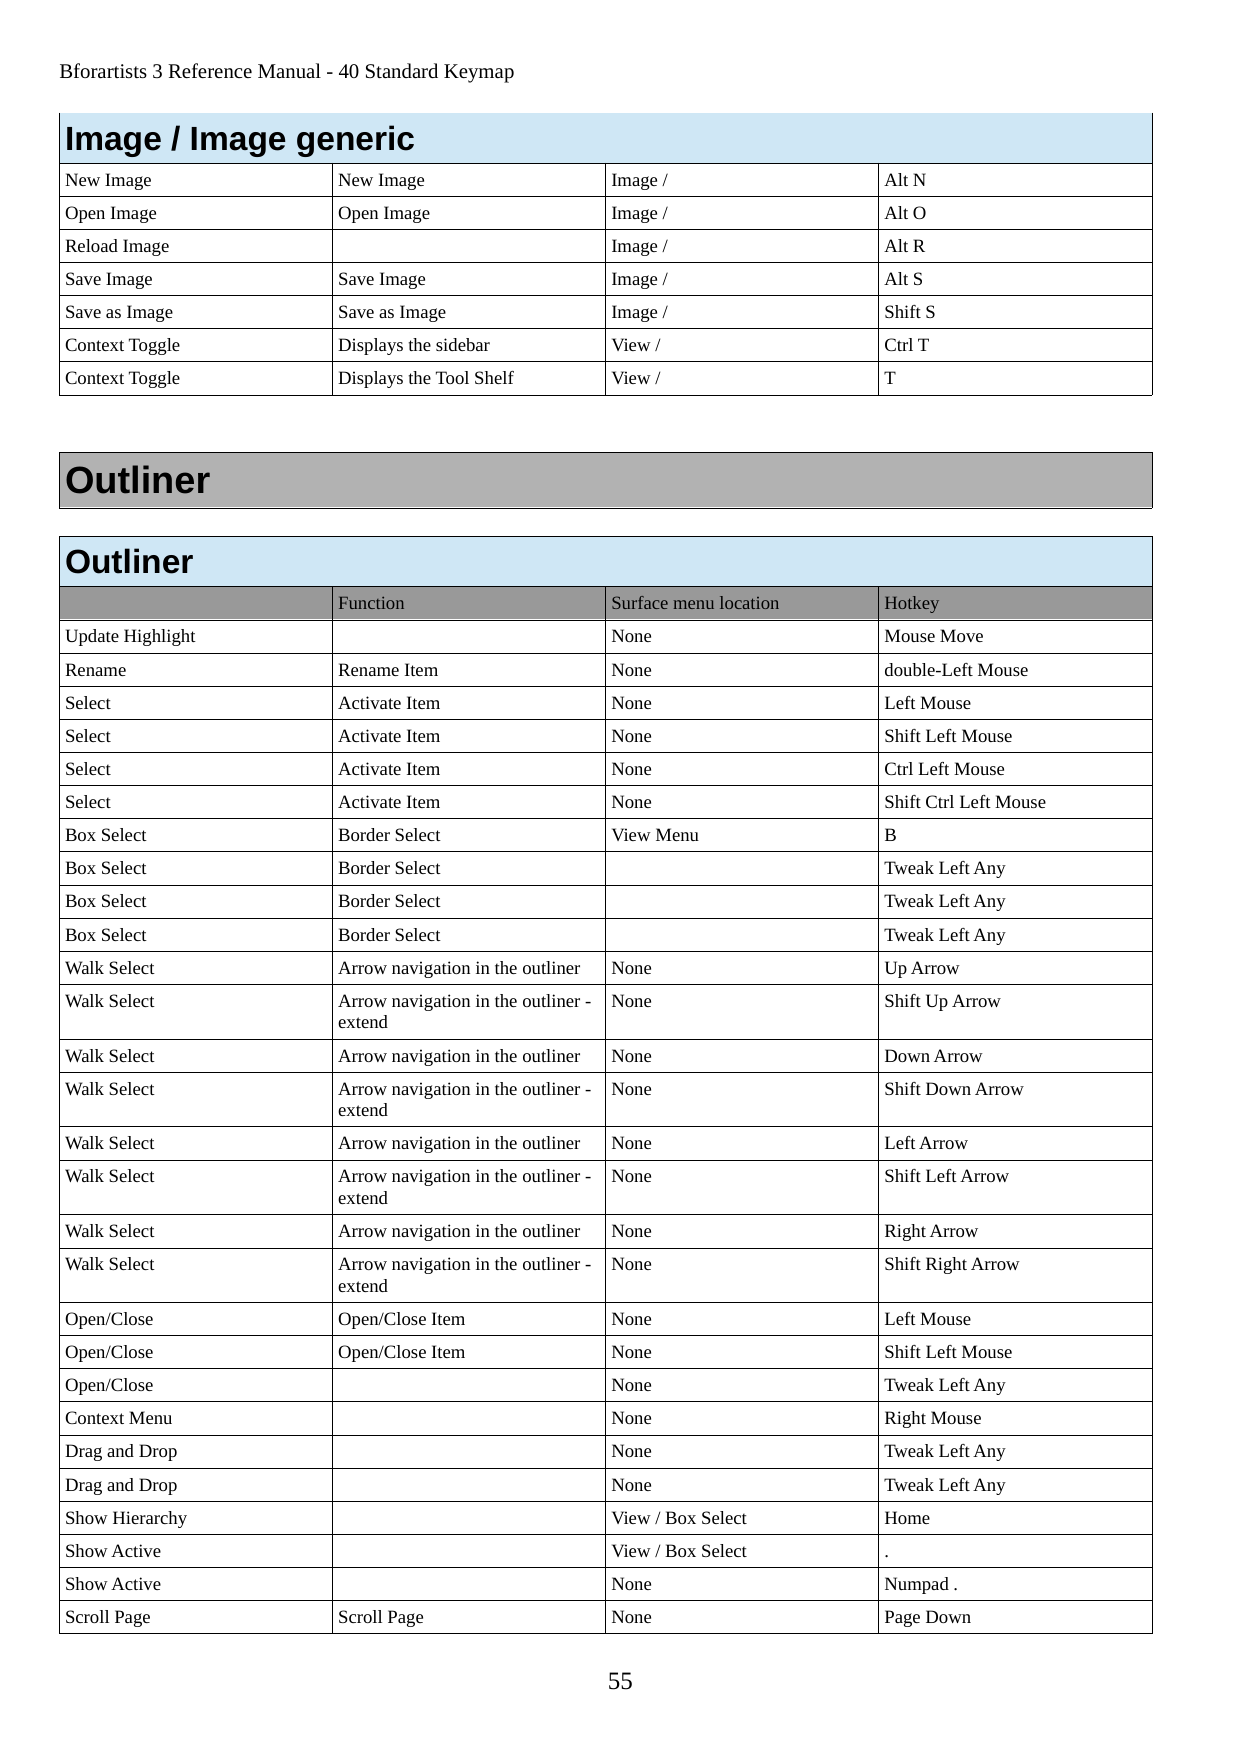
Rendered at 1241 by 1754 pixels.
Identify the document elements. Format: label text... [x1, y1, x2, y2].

table_cell None [606, 1436, 878, 1468]
table_cell Shift Down Arrow [879, 1073, 1152, 1126]
table_cell Walk Select [60, 1249, 332, 1302]
table_header Image / Image generic [60, 113, 1152, 163]
table_cell [606, 886, 878, 918]
table_cell Arrow navigation in the outliner [333, 1127, 605, 1159]
table_cell Open/Close [60, 1336, 332, 1368]
table_cell Box Select [60, 919, 332, 951]
table_cell Border Select [333, 919, 605, 951]
table_cell None [606, 1249, 878, 1302]
table_cell [333, 230, 605, 262]
table_cell Alt N [879, 164, 1152, 196]
table_cell View / [606, 362, 878, 394]
table_cell Save Image [333, 263, 605, 295]
table_cell Image / [606, 197, 878, 229]
table_cell Right Mouse [879, 1402, 1152, 1434]
table_cell T [879, 362, 1152, 394]
table_cell Activate Item [333, 786, 605, 818]
table_cell B [879, 819, 1152, 851]
table_cell Tweak Left Any [879, 1369, 1152, 1401]
table_cell Walk Select [60, 1040, 332, 1072]
table_cell None [606, 952, 878, 984]
table_cell None [606, 1161, 878, 1214]
table_header Outliner [60, 537, 1152, 586]
table_cell New Image [60, 164, 332, 196]
table_cell Home [879, 1502, 1152, 1534]
table_cell Shift Up Arrow [879, 985, 1152, 1039]
table_cell Select [60, 687, 332, 719]
table_cell Context Toggle [60, 329, 332, 361]
table_cell Function [333, 587, 605, 619]
table_cell Save as Image [60, 296, 332, 328]
table_cell Down Arrow [879, 1040, 1152, 1072]
table_cell Displays the Tool Shelf [333, 362, 605, 394]
table_cell Numpad . [879, 1568, 1152, 1600]
table_cell View / Box Select [606, 1502, 878, 1534]
table_cell Rename Item [333, 654, 605, 686]
table_cell Open/Close [60, 1303, 332, 1335]
table_cell Up Arrow [879, 952, 1152, 984]
table_cell Select [60, 753, 332, 785]
table_cell None [606, 786, 878, 818]
table_cell Left Mouse [879, 1303, 1152, 1335]
table_cell Drag and Drop [60, 1469, 332, 1501]
table_cell Arrow navigation in the outliner [333, 952, 605, 984]
table_cell Hotkey [879, 587, 1152, 619]
table_cell Tweak Left Any [879, 1469, 1152, 1501]
table_cell Image / [606, 296, 878, 328]
table_cell Show Active [60, 1568, 332, 1600]
table_cell Scroll Page [60, 1601, 332, 1633]
table_cell None [606, 654, 878, 686]
table_cell Tweak Left Any [879, 852, 1152, 884]
table_cell Arrow navigation in the outliner - extend [333, 1161, 605, 1214]
table_cell Arrow navigation in the outliner [333, 1040, 605, 1072]
table_cell [333, 1568, 605, 1600]
table_cell Walk Select [60, 952, 332, 984]
table_cell None [606, 1040, 878, 1072]
table_cell Select [60, 720, 332, 752]
table_cell [333, 1436, 605, 1468]
table_cell Left Arrow [879, 1127, 1152, 1159]
table_cell None [606, 1469, 878, 1501]
table_cell Drag and Drop [60, 1436, 332, 1468]
table_cell View Menu [606, 819, 878, 851]
table_cell Show Active [60, 1535, 332, 1567]
table_cell Tweak Left Any [879, 886, 1152, 918]
table_cell Update Highlight [60, 621, 332, 653]
table_cell Shift S [879, 296, 1152, 328]
table_cell None [606, 687, 878, 719]
table_cell Select [60, 786, 332, 818]
table_cell Ctrl Left Mouse [879, 753, 1152, 785]
table_cell Shift Left Mouse [879, 1336, 1152, 1368]
table_cell Activate Item [333, 753, 605, 785]
table_cell double-Left Mouse [879, 654, 1152, 686]
table_cell Surface menu location [606, 587, 878, 619]
table_cell Arrow navigation in the outliner - extend [333, 1073, 605, 1126]
table_cell Page Down [879, 1601, 1152, 1633]
table_cell Alt S [879, 263, 1152, 295]
table_cell Arrow navigation in the outliner [333, 1215, 605, 1247]
table_cell Alt R [879, 230, 1152, 262]
table_cell [333, 1535, 605, 1567]
table_cell Rename [60, 654, 332, 686]
table_cell Walk Select [60, 1127, 332, 1159]
table_cell None [606, 753, 878, 785]
table_cell Alt O [879, 197, 1152, 229]
table_cell Border Select [333, 886, 605, 918]
table_cell Right Arrow [879, 1215, 1152, 1247]
table_cell [333, 1502, 605, 1534]
table_cell Displays the sidebar [333, 329, 605, 361]
table_cell Left Mouse [879, 687, 1152, 719]
table_cell Save as Image [333, 296, 605, 328]
table_cell Context Toggle [60, 362, 332, 394]
table_cell Image / [606, 263, 878, 295]
table_cell Walk Select [60, 1073, 332, 1126]
table_cell [333, 1469, 605, 1501]
table_cell Walk Select [60, 1215, 332, 1247]
table_cell Show Hierarchy [60, 1502, 332, 1534]
table_cell [333, 621, 605, 653]
table_cell Shift Right Arrow [879, 1249, 1152, 1302]
table_cell None [606, 621, 878, 653]
table_cell None [606, 1336, 878, 1368]
table_cell Arrow navigation in the outliner - extend [333, 985, 605, 1039]
table_cell None [606, 985, 878, 1039]
table_cell Ctrl T [879, 329, 1152, 361]
table_cell Context Menu [60, 1402, 332, 1434]
table_header Outliner [60, 453, 1152, 507]
table_cell Activate Item [333, 720, 605, 752]
table_cell Activate Item [333, 687, 605, 719]
table_cell Box Select [60, 819, 332, 851]
table_cell None [606, 1369, 878, 1401]
table_cell None [606, 1568, 878, 1600]
table_cell Box Select [60, 886, 332, 918]
table_cell None [606, 1303, 878, 1335]
table_cell Shift Left Arrow [879, 1161, 1152, 1214]
table_cell Border Select [333, 819, 605, 851]
table_cell Shift Ctrl Left Mouse [879, 786, 1152, 818]
table_cell None [606, 1073, 878, 1126]
table_cell Save Image [60, 263, 332, 295]
table_cell New Image [333, 164, 605, 196]
table_cell [60, 587, 332, 619]
table_cell View / Box Select [606, 1535, 878, 1567]
table_cell Open Image [333, 197, 605, 229]
table_cell [606, 852, 878, 884]
table_cell Box Select [60, 852, 332, 884]
table_cell None [606, 1402, 878, 1434]
table_cell Tweak Left Any [879, 919, 1152, 951]
table_cell Scroll Page [333, 1601, 605, 1633]
table_cell Reload Image [60, 230, 332, 262]
table_cell None [606, 720, 878, 752]
table_cell View / [606, 329, 878, 361]
table_cell None [606, 1601, 878, 1633]
table_cell . [879, 1535, 1152, 1567]
table_cell Walk Select [60, 985, 332, 1039]
table_cell Image / [606, 230, 878, 262]
table_cell [333, 1402, 605, 1434]
table_cell None [606, 1127, 878, 1159]
table_cell Open/Close Item [333, 1336, 605, 1368]
table_cell Border Select [333, 852, 605, 884]
table_cell Tweak Left Any [879, 1436, 1152, 1468]
table_cell Arrow navigation in the outliner - extend [333, 1249, 605, 1302]
table_cell [606, 919, 878, 951]
table_cell Image / [606, 164, 878, 196]
table_cell None [606, 1215, 878, 1247]
table_cell Open/Close [60, 1369, 332, 1401]
table_cell Mouse Move [879, 621, 1152, 653]
table_cell Open Image [60, 197, 332, 229]
table_cell Open/Close Item [333, 1303, 605, 1335]
table_cell Shift Left Mouse [879, 720, 1152, 752]
table_cell Walk Select [60, 1161, 332, 1214]
table_cell [333, 1369, 605, 1401]
